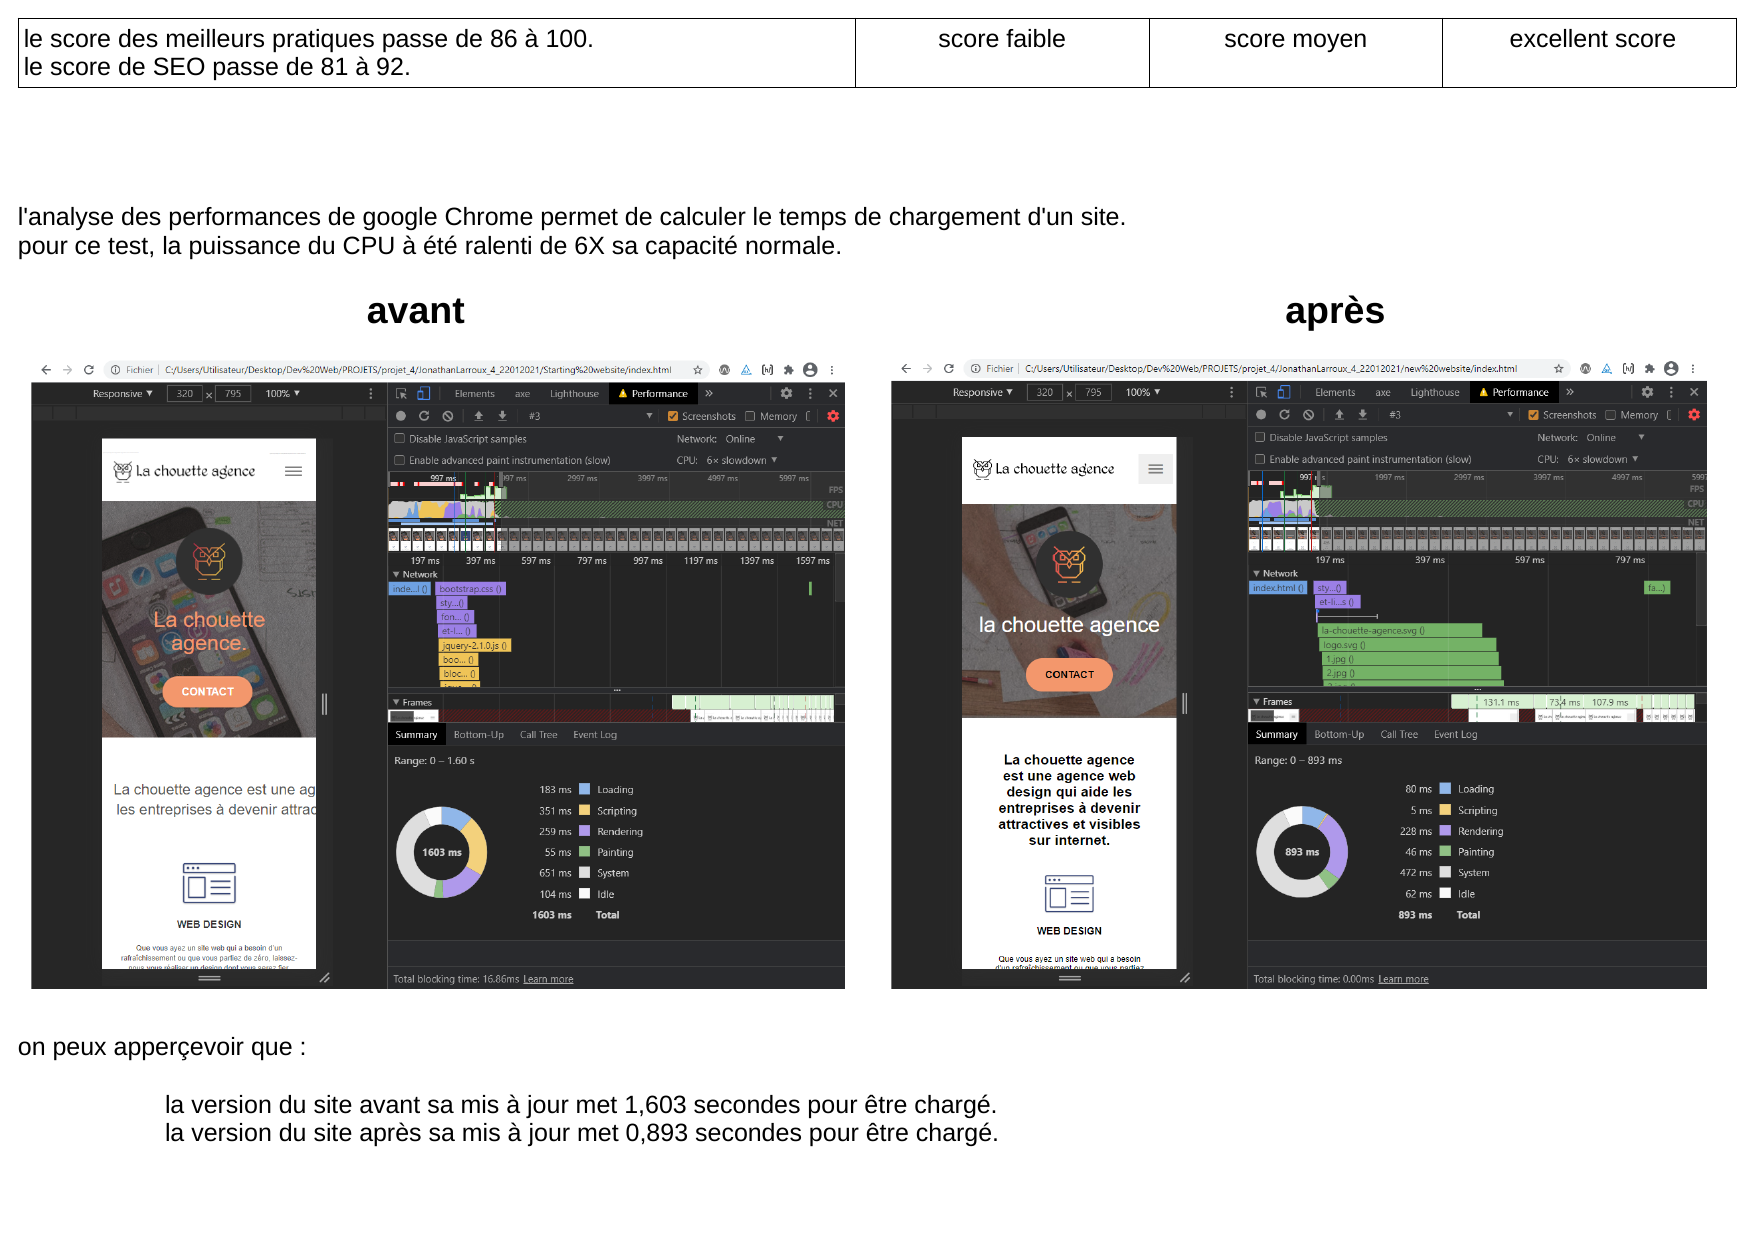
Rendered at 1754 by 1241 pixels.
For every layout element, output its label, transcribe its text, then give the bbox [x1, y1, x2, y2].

text la version du site avant sa mis à jour met 1,603 secondes pour être chargé. [18, 1089, 1736, 1118]
text on peux apperçevoir que : [18, 1032, 1736, 1061]
text la version du site après sa mis à jour met 0,893 secondes pour être chargé. [18, 1118, 1736, 1147]
text pour ce test, la puissance du CPU à été ralenti de 6X sa capacité normale. [18, 231, 1736, 259]
picture [31, 358, 845, 989]
table_cell score moyen [1150, 19, 1442, 87]
table_cell excellent score [1443, 19, 1736, 87]
table_cell score faible [856, 19, 1149, 87]
text avant après [18, 288, 1736, 331]
text l'analyse des performances de google Chrome permet de calculer le temps de chargement d'un site. [18, 202, 1736, 231]
table_header le score des meilleurs pratiques passe de 86 à 100. le score de SEO passe de 81 à 92. [19, 19, 855, 87]
picture [891, 358, 1707, 989]
